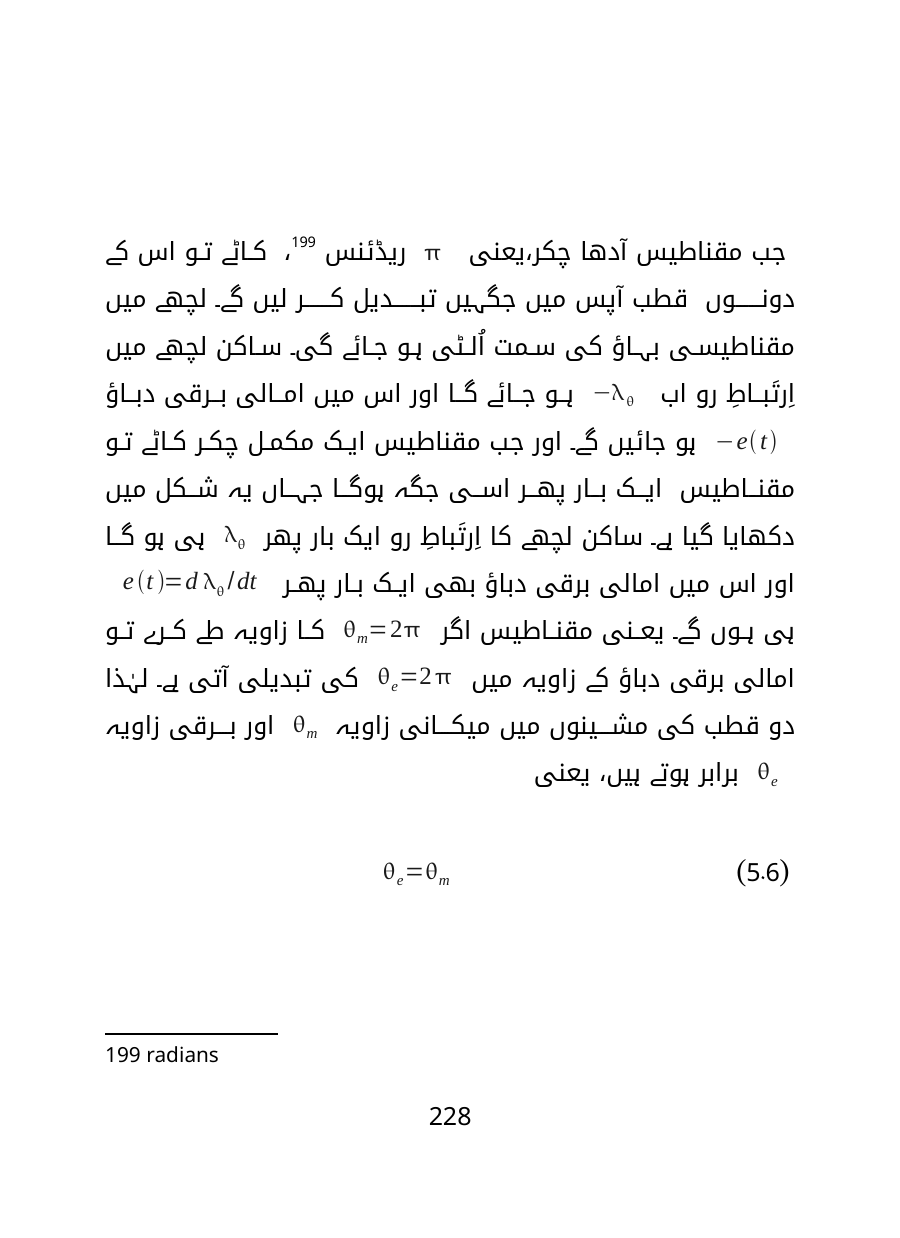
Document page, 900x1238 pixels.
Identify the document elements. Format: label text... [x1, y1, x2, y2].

table_header (5.6) [718, 844, 795, 915]
table_header [105, 844, 718, 915]
text جب مقناطیس آدھا چکر،یعنی ریڈئنس ، کاٹے تو اس کے دونوں قطب آپس میں جگہیں تبدیل کر لیں گے۔ لچھے میں مقناطیسی بہاؤ کی سمت اُلٹی ہو جائے گی۔ ساکن لچھے میں اِرتَباطِ رو اب ہو جائے گا اور اس میں امالی برقی دباؤہو جائیں گے۔ اور جب مقناطیس ایک مکمل چکر کاٹے تو مقناطیس ایک بار پھر اسی جگہ ہوگا جہاں یہ شکل میں دکھایا گیا ہے۔ ساکن لچھے کا اِرتَباطِ رو ایک بار پھرہی ہو گا اور اس میں امالی برقی دباؤ بھی ایک بار پھر ہی ہوں گے۔ یعنی مقناطیس اگرکا زاویہ طے کرے تو امالی برقی دباؤ کے زاویہ میںکی تبدیلی آتی ہے۔ لہٰذا دو قطب کی مشینوں میں میکانی زاویہاور برقی زاویہبرابر ہوتے ہیں، یعنی [105, 228, 795, 797]
text radians [105, 1040, 795, 1068]
